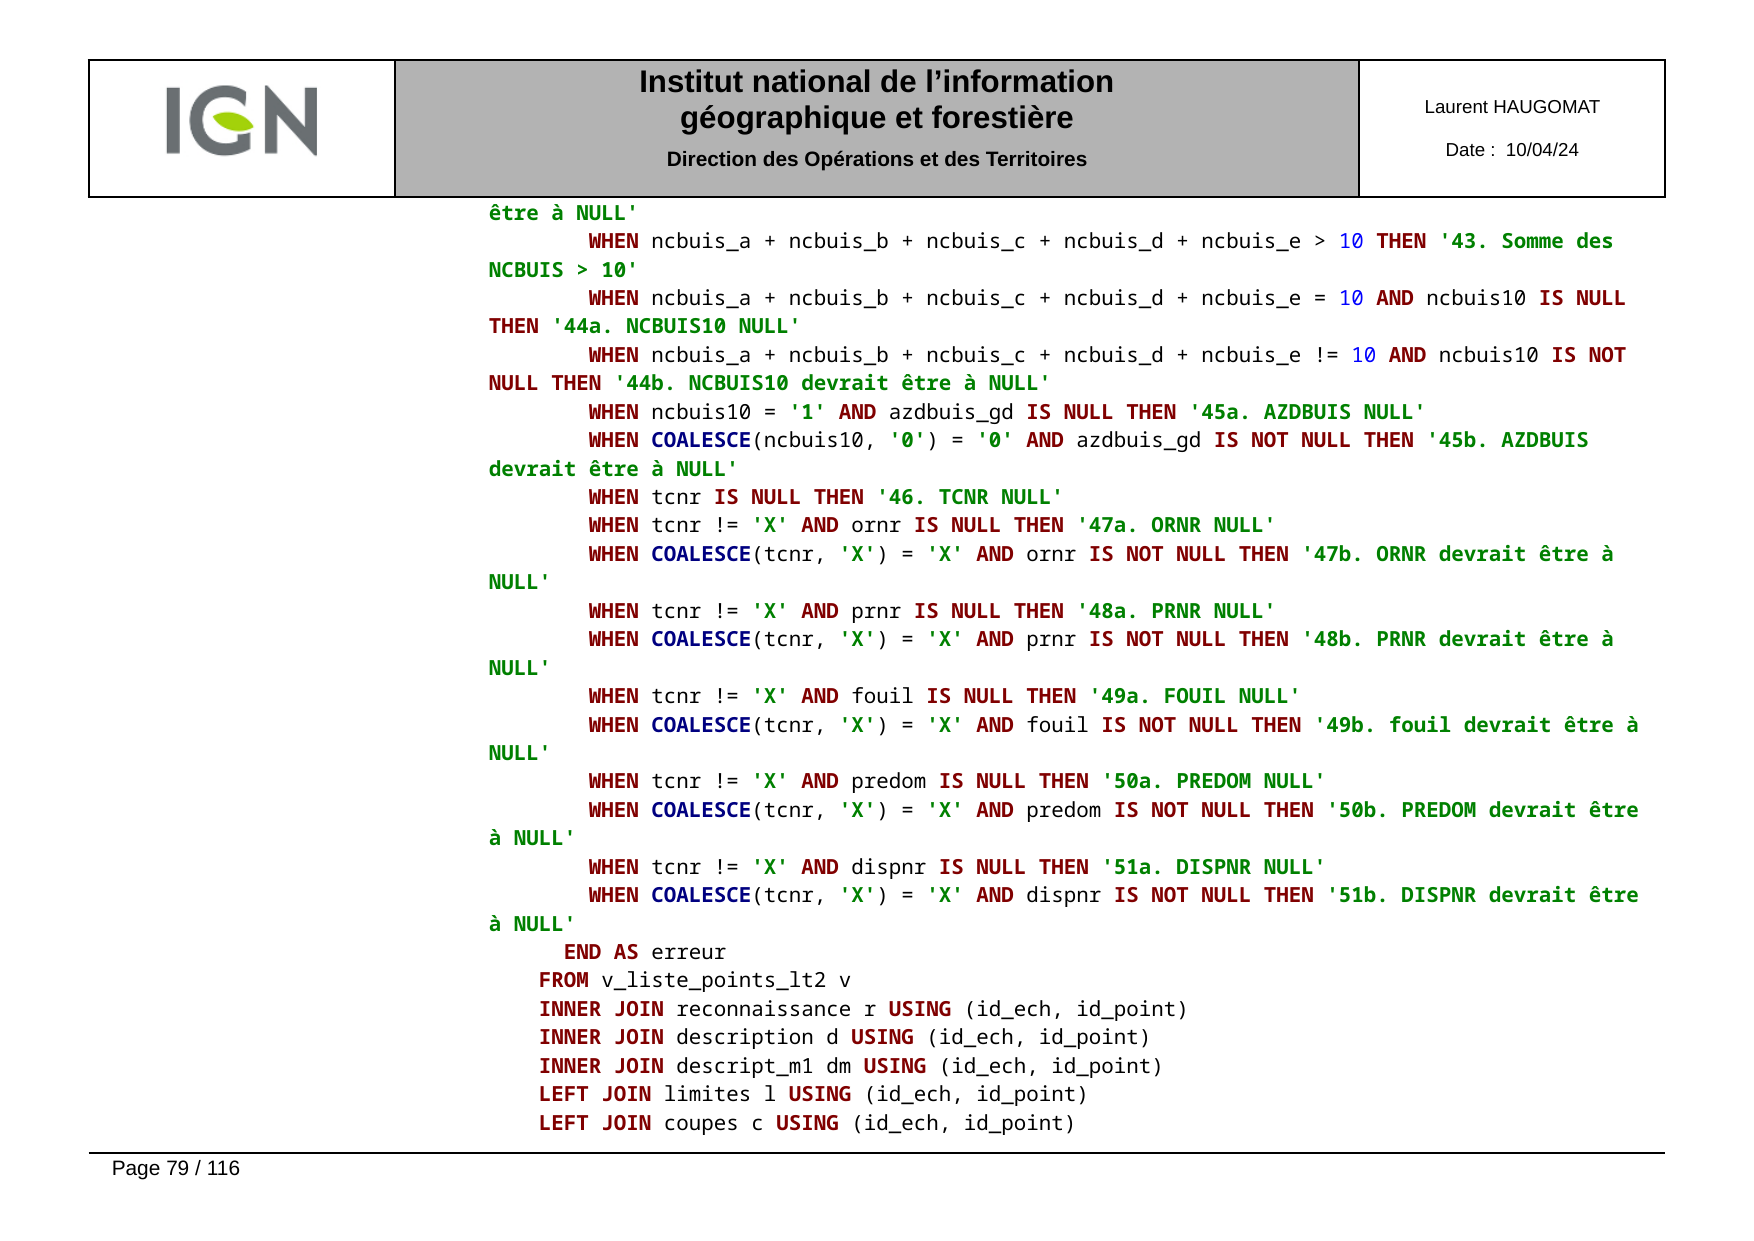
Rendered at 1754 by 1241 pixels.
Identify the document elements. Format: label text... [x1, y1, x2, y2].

picture [141, 62, 343, 180]
table_cell [89, 198, 483, 1142]
table_cell être à NULL' WHEN ncbuis_a + ncbuis_b + ncbuis_c + ncbuis_d + ncbuis_e > 10 THEN '43. Somme des NCBUIS > 10' WHEN ncbuis_a + ncbuis_b + ncbuis_c + ncbuis_d + ncbuis_e = 10 AND ncbuis10 IS NULL THEN '44a. NCBUIS10 NULL' WHEN ncbuis_a + ncbuis_b + ncbuis_c + ncbuis_d + ncbuis_e != 10 AND ncbuis10 IS NOT NULL THEN '44b. NCBUIS10 devrait être à NULL' WHEN ncbuis10 = '1' AND azdbuis_gd IS NULL THEN '45a. AZDBUIS NULL' WHEN COALESCE(ncbuis10, '0') = '0' AND azdbuis_gd IS NOT NULL THEN '45b. AZDBUIS devrait être à NULL' WHEN tcnr IS NULL THEN '46. TCNR NULL' WHEN tcnr != 'X' AND ornr IS NULL THEN '47a. ORNR NULL' WHEN COALESCE(tcnr, 'X') = 'X' AND ornr IS NOT NULL THEN '47b. ORNR devrait être à NULL' WHEN tcnr != 'X' AND prnr IS NULL THEN '48a. PRNR NULL' WHEN COALESCE(tcnr, 'X') = 'X' AND prnr IS NOT NULL THEN '48b. PRNR devrait être à NULL' WHEN tcnr != 'X' AND fouil IS NULL THEN '49a. FOUIL NULL' WHEN COALESCE(tcnr, 'X') = 'X' AND fouil IS NOT NULL THEN '49b. fouil devrait être à NULL' WHEN tcnr != 'X' AND predom IS NULL THEN '50a. PREDOM NULL' WHEN COALESCE(tcnr, 'X') = 'X' AND predom IS NOT NULL THEN '50b. PREDOM devrait être à NULL' WHEN tcnr != 'X' AND dispnr IS NULL THEN '51a. DISPNR NULL' WHEN COALESCE(tcnr, 'X') = 'X' AND dispnr IS NOT NULL THEN '51b. DISPNR devrait être à NULL' END AS erreur FROM v_liste_points_lt2 v INNER JOIN reconnaissance r USING (id_ech, id_point) INNER JOIN description d USING (id_ech, id_point) INNER JOIN descript_m1 dm USING (id_ech, id_point) LEFT JOIN limites l USING (id_ech, id_point) LEFT JOIN coupes c USING (id_ech, id_point) [483, 198, 1665, 1142]
